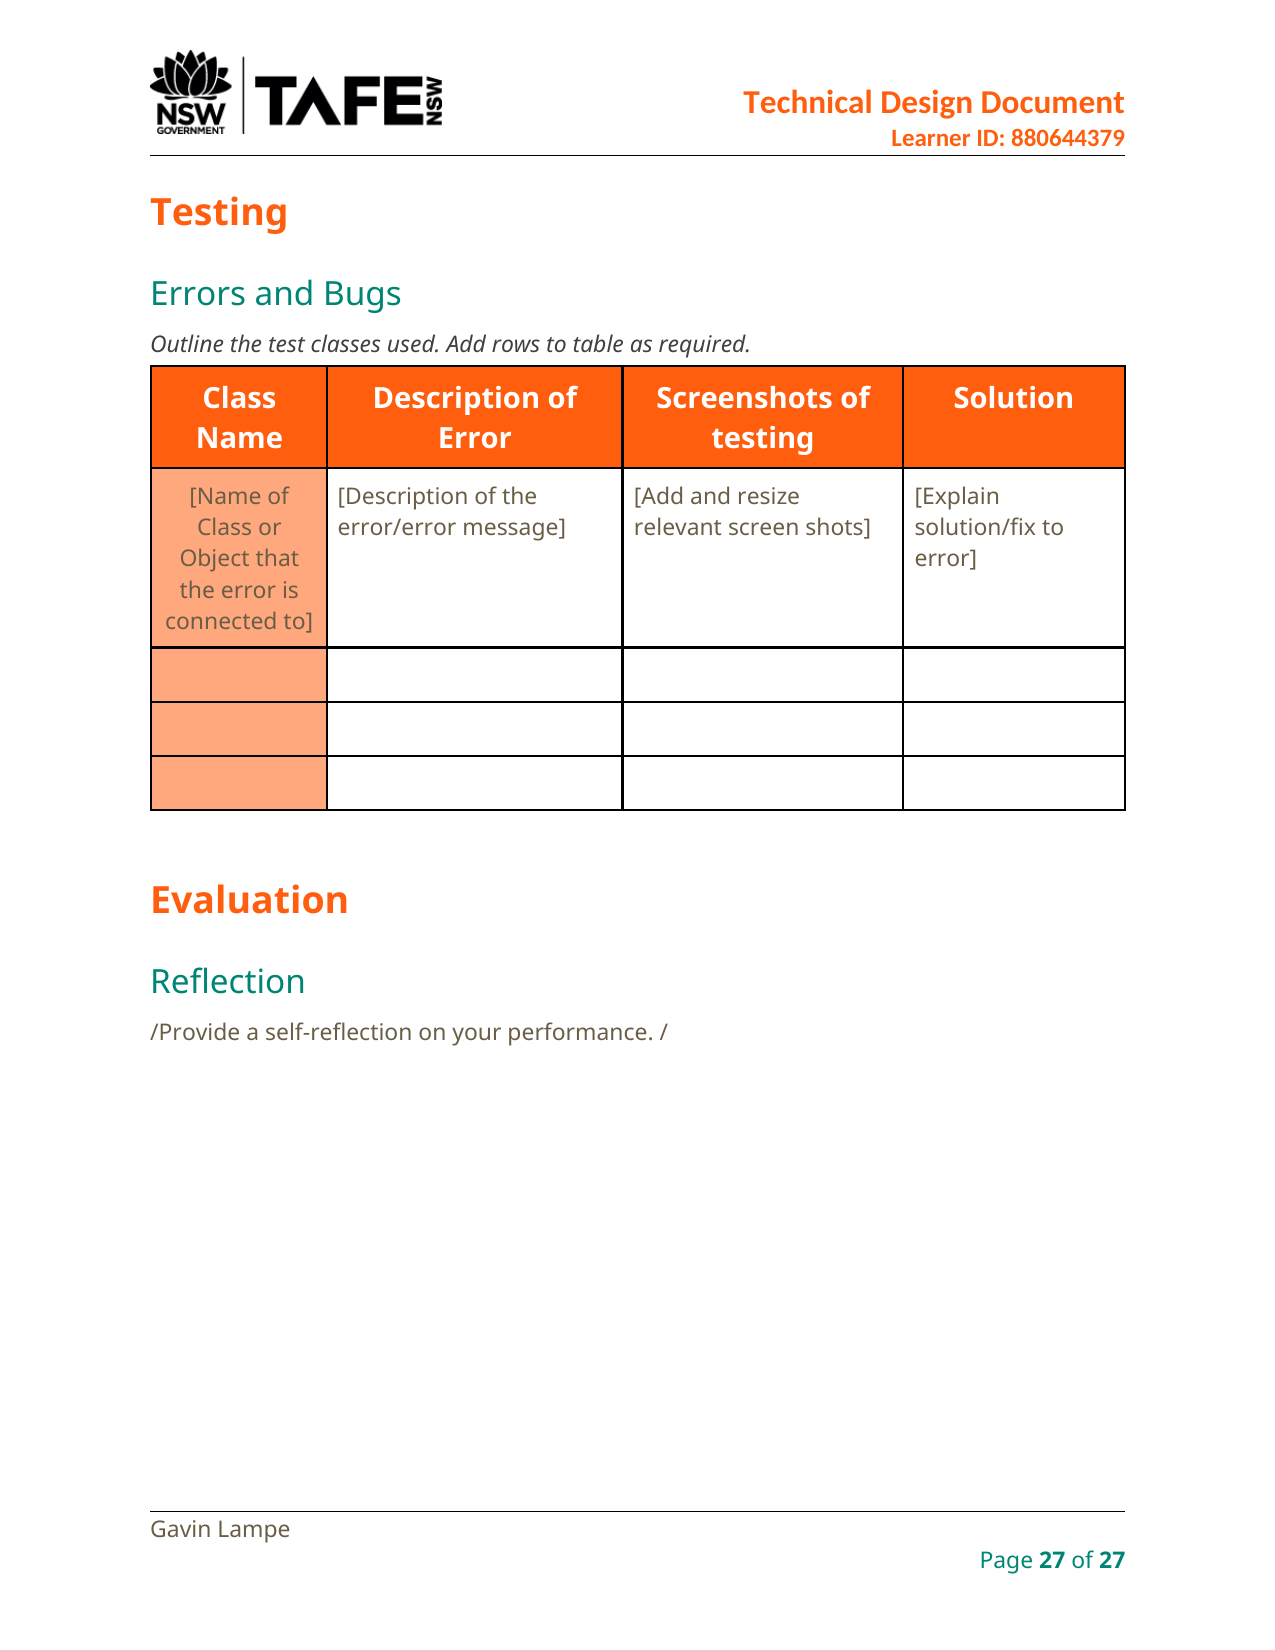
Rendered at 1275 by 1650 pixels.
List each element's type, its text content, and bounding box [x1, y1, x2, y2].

subtitle Evaluation [150, 873, 1125, 924]
table_cell [624, 757, 902, 809]
table_cell [328, 757, 621, 809]
table_header Screenshots of testing [624, 367, 902, 467]
table_cell [328, 703, 621, 755]
table_header Class Name [152, 367, 326, 467]
table_header Description of Error [328, 367, 621, 467]
table_cell [624, 649, 902, 701]
table_cell [904, 703, 1124, 755]
table_header Solution [904, 367, 1124, 467]
table_cell [152, 757, 326, 809]
subtitle Reflection [150, 958, 1125, 1003]
table_cell [152, 649, 326, 701]
table_cell [904, 649, 1124, 701]
table_cell [328, 649, 621, 701]
text Outline the test classes used. Add rows to table as required. [150, 327, 1125, 359]
text /Provide a self-reflection on your performance. / [150, 1016, 1125, 1047]
table_cell [904, 757, 1124, 809]
table_cell [152, 703, 326, 755]
subtitle Errors and Bugs [150, 269, 1125, 315]
table_cell [Description of the error/error message] [328, 469, 621, 646]
table_cell [Explain solution/fix to error] [904, 469, 1124, 646]
table_cell [Add and resize relevant screen shots] [624, 469, 902, 646]
subtitle Testing [150, 185, 1125, 236]
table_cell [Name of Class or Object that the error is connected to] [152, 469, 326, 646]
table_cell [624, 703, 902, 755]
